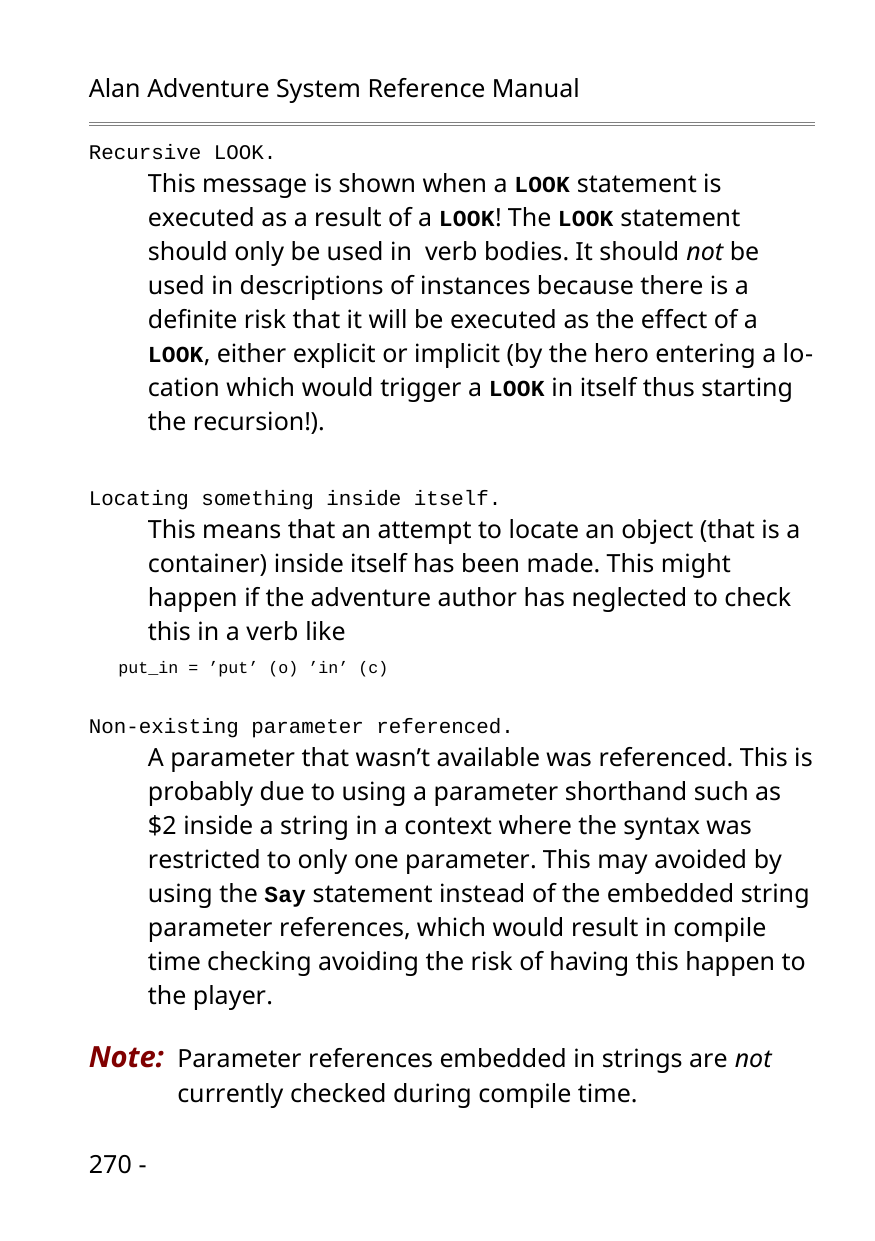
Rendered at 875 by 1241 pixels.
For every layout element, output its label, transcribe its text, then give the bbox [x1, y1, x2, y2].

text Non-existing parameter referenced. [88, 716, 815, 740]
text This means that an attempt to locate an object (that is a container) in­side itself has been made. This might happen if the adventure author has neglected to check this in a verb like [148, 512, 815, 647]
text This message is shown when a LOOK statement is executed as a result of a LOOK! The LOOK statement should only be used in verb bodies. It should not be used in descriptions of instances because there is a definite risk that it will be executed as the ef­fect of a LOOK, either explicit or implicit (by the hero entering a lo­cation which would trigger a LOOK in itself thus starting the recursion!). [148, 166, 815, 438]
text A parameter that wasn’t available was referenced. This is probably due to using a parameter shorthand such as $2 inside a string in a context where the syntax was restricted to only one parameter. This may avoided by using the Say statement instead of the embedded string parameter references, which would result in compile time checking avoiding the risk of hav­ing this happen to the player. [148, 740, 815, 1012]
text Locating something inside itself. [88, 488, 815, 512]
text Recursive LOOK. [88, 142, 815, 166]
list Parameter references embedded in strings are not currently checked during compile time. [88, 1036, 815, 1110]
text put_in = ’put’ (o) ’in’ (c) [118, 660, 815, 678]
